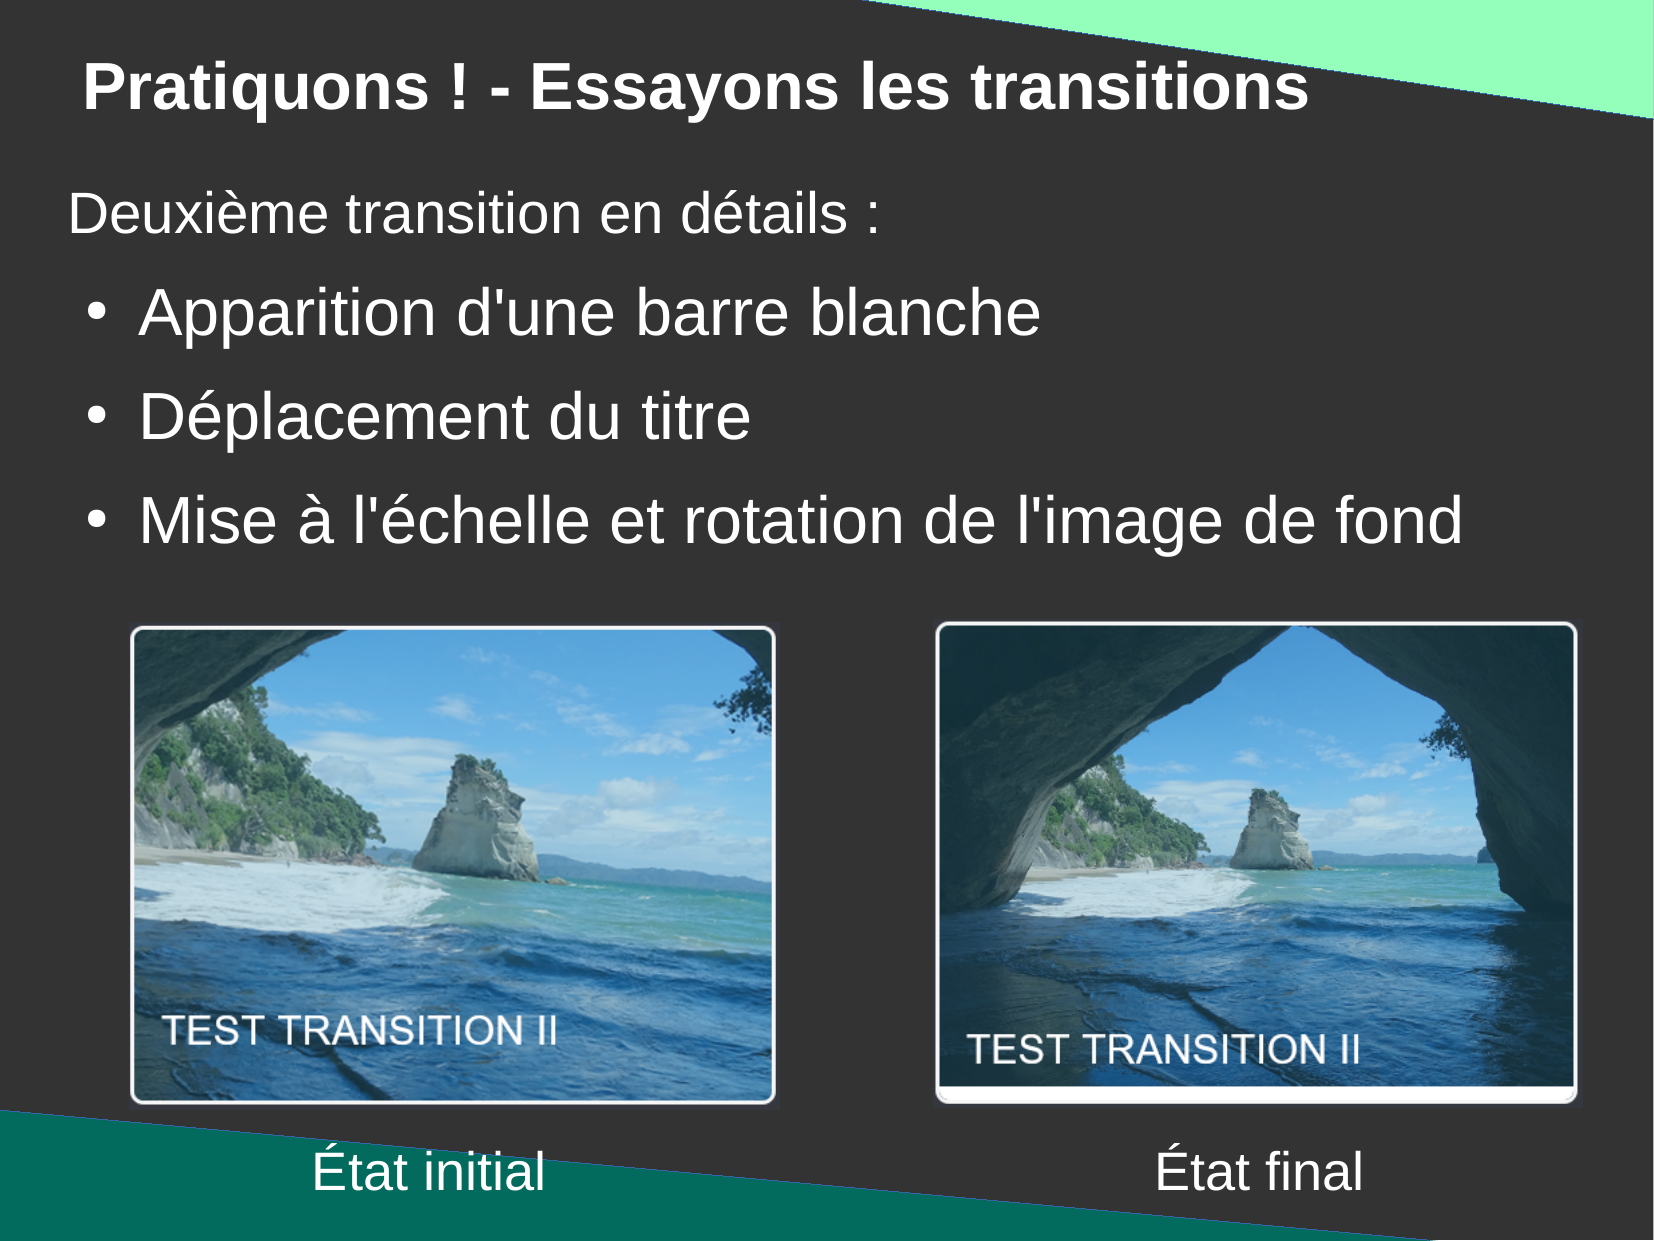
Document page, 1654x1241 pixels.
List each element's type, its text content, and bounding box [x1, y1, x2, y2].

picture [933, 619, 1583, 1108]
list Deuxième transition en détails : Apparition d'une barre blanche Déplacement du titre Mise à l'échelle et rotation de l'image de fond [67, 180, 1607, 567]
title Pratiquons ! - Essayons les transitions [82, 49, 1630, 199]
title État final [1122, 1141, 1398, 1217]
title État initial [291, 1141, 567, 1217]
picture [129, 622, 780, 1110]
text_box [862, 0, 1654, 120]
